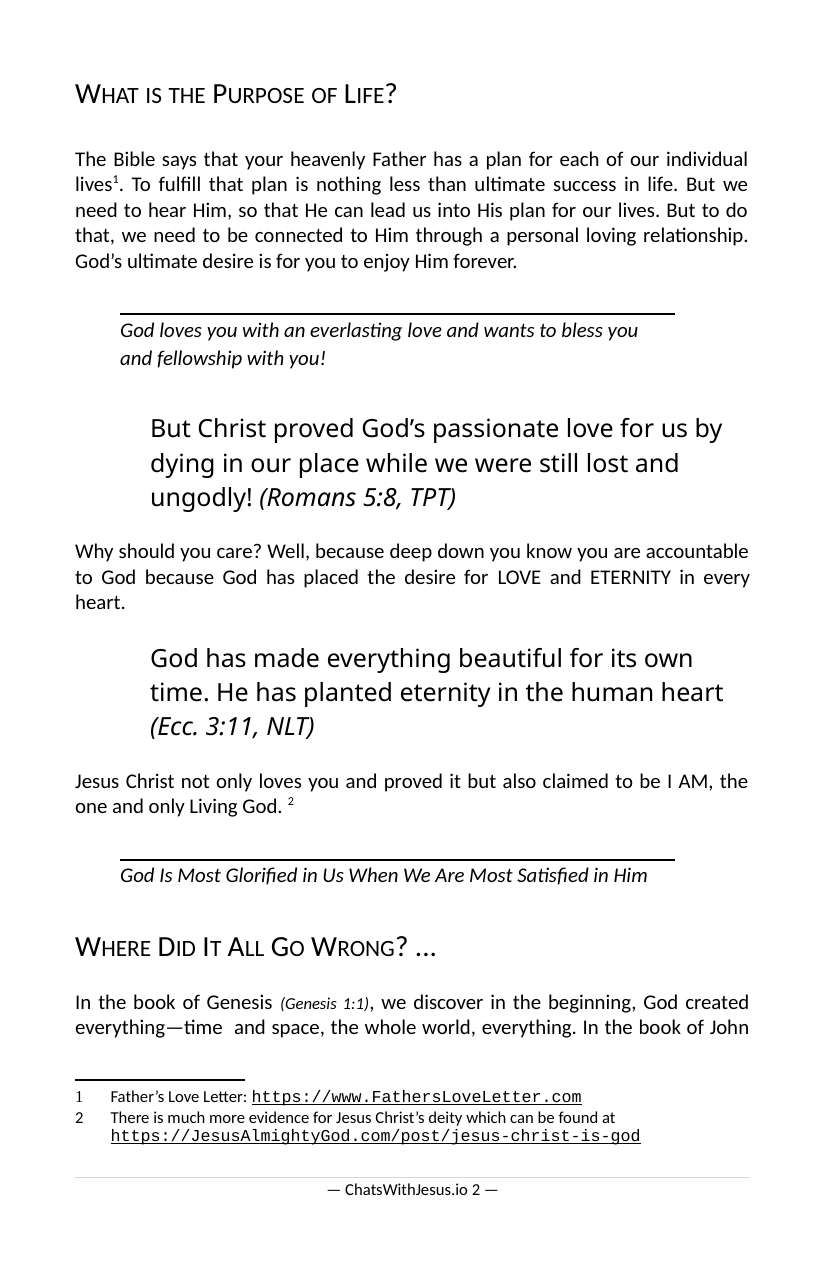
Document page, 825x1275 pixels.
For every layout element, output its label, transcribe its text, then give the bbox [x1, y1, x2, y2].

text Why should you care? Well, because deep down you know you are accountable to God because God has placed the desire for love and eternity in every heart. [75, 539, 750, 615]
text There is much more evidence for Jesus Christ’s deity which can be found at https://JesusAlmightyGod.com/post/jesus-christ-is-god [75, 1107, 750, 1147]
text What is the Purpose of Life? [75, 75, 750, 111]
text The Bible says that your heavenly Father has a plan for each of our individual lives. To fulfill that plan is nothing less than ultimate success in life. But we need to hear Him, so that He can lead us into His plan for our lives. But to do that, we need to be connected to Him through a personal loving relationship. God’s ultimate desire is for you to enjoy Him forever. [75, 146, 750, 273]
text Jesus Christ not only loves you and proved it but also claimed to be I AM, the one and only Living God. [75, 768, 750, 819]
text In the book of Genesis (Genesis 1:1), we discover in the beginning, God created everything—time and space, the whole world, everything. In the book of John [75, 989, 750, 1040]
text Father’s Love Letter: https://www.FathersLoveLetter.com [75, 1086, 750, 1107]
text God has made everything beautiful for its own time. He has planted eternity in the human heart (Ecc. 3:11, NLT) [150, 640, 750, 743]
text God loves you with an everlasting love and wants to bless you and fellowship with you! [120, 315, 675, 371]
text But Christ proved God’s passionate love for us by dying in our place while we were still lost and ungodly! (Romans 5:8, TPT) [150, 411, 750, 513]
text Where Did It All Go Wrong? ... [75, 928, 750, 963]
text God Is Most Glorified in Us When We Are Most Satisfied in Him [120, 861, 675, 888]
